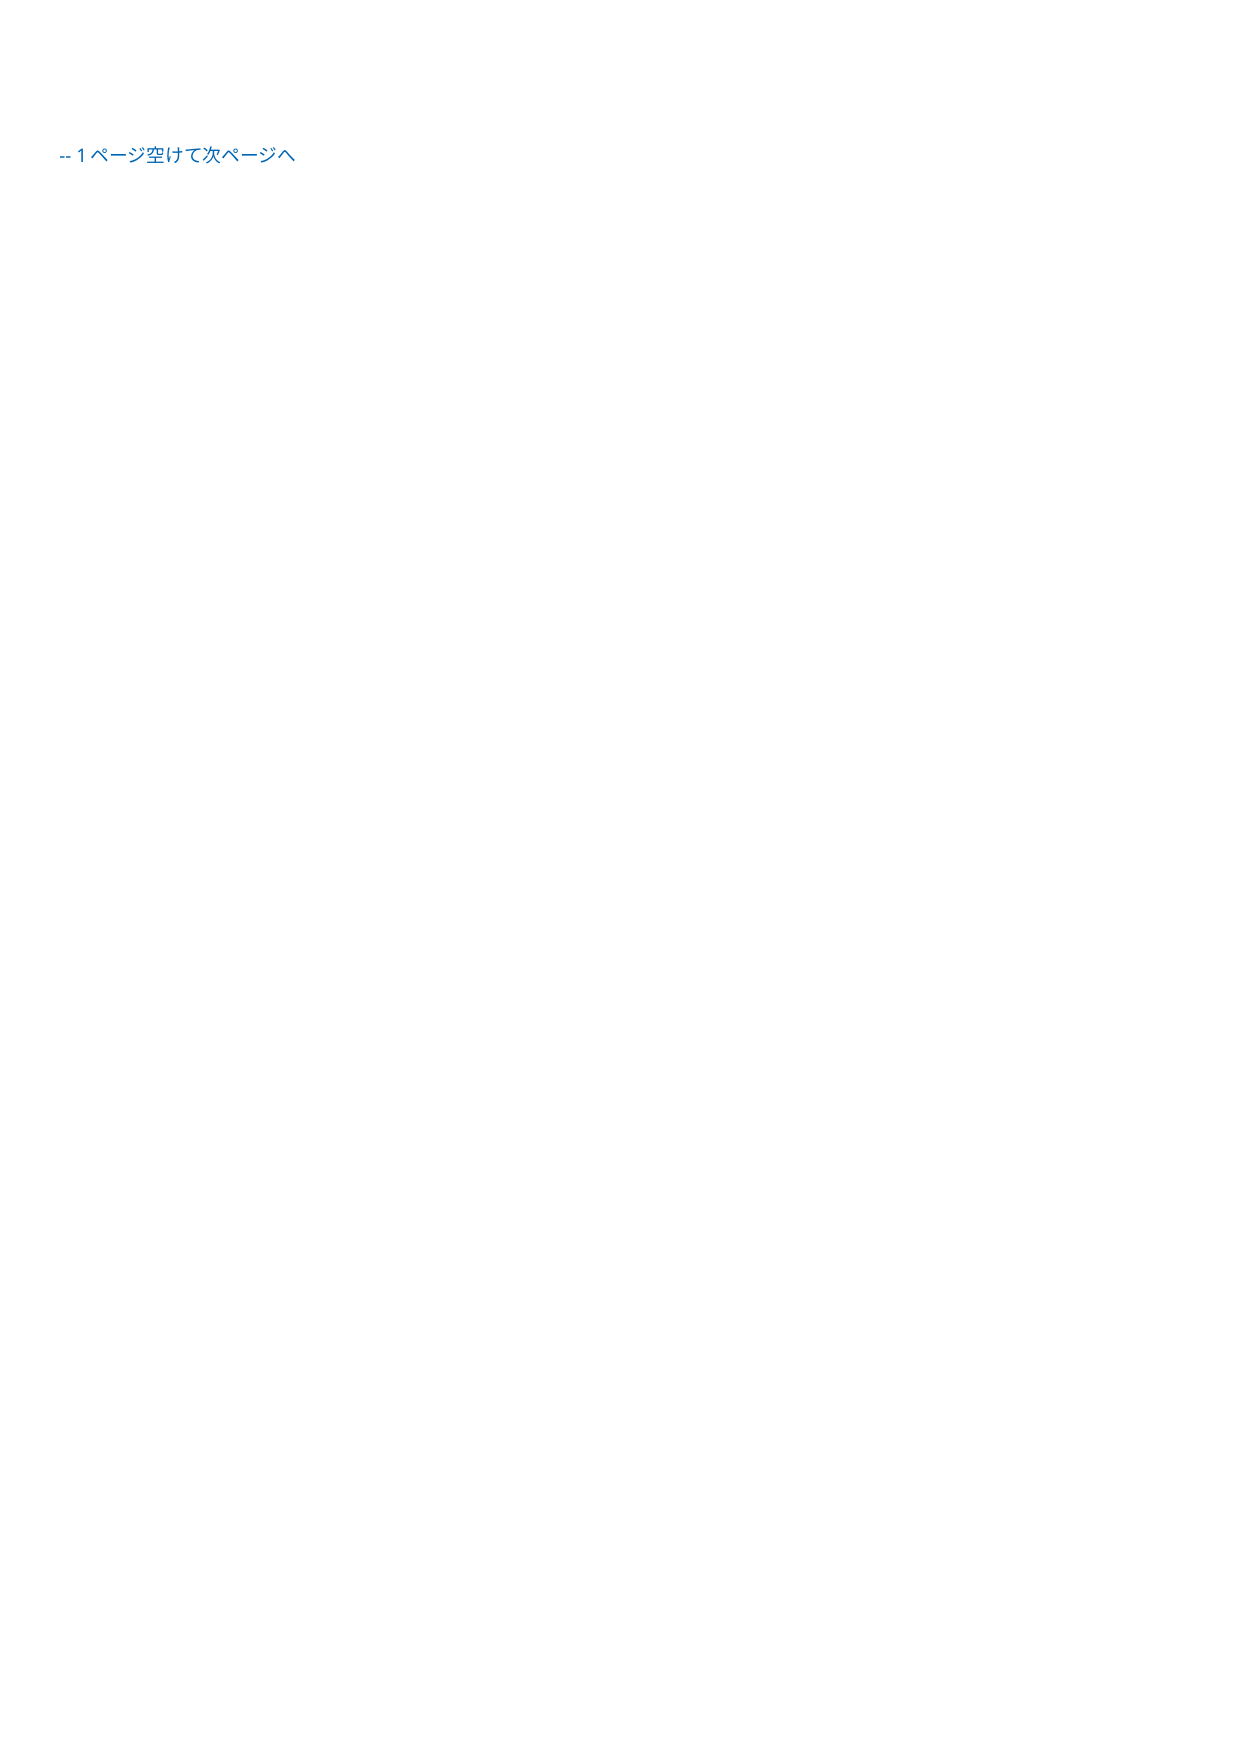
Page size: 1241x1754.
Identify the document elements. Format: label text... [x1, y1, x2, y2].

text -- 1ページ空けて次ページへ [59, 142, 1181, 167]
